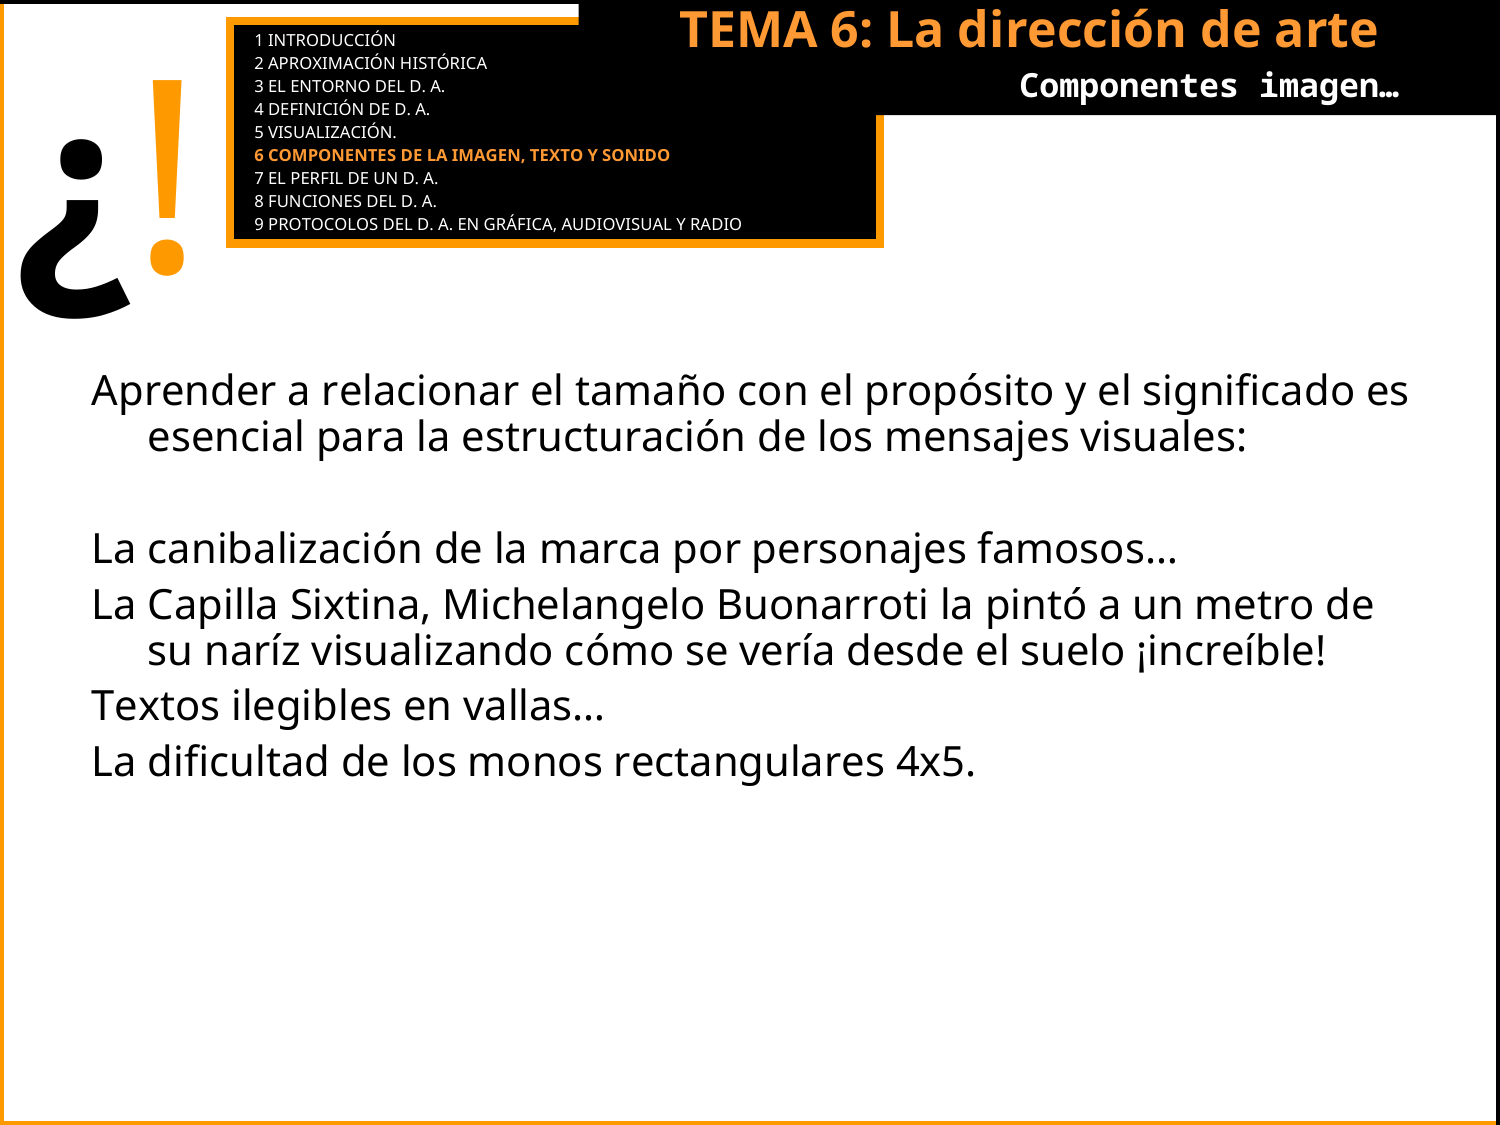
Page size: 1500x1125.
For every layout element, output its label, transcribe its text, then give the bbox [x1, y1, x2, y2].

text_box 1 INTRODUCCIÓN 2 APROXIMACIÓN HISTÓRICA 3 EL ENTORNO DEL D. A. 4 DEFINICIÓN DE D. A. 5 VISUALIZACIÓN. 6 COMPONENTES DE LA IMAGEN, TEXTO Y SONIDO 7 EL PERFIL DE UN D. A. 8 FUNCIONES DEL D. A. 9 PROTOCOLOS DEL D. A. EN GRÁFICA, AUDIOVISUAL Y RADIO [230, 20, 880, 244]
list Aprender a relacionar el tamaño con el propósito y el significado es esencial para la estructuración de los mensajes visuales: La canibalización de la marca por personajes famosos… La Capilla Sixtina, Michelangelo Buonarroti la pintó a un metro de su naríz visualizando cómo se vería desde el suelo ¡increíble! Textos ilegibles en vallas… La dificultad de los monos rectangulares 4x5. [76, 361, 1427, 998]
text_box TEMA 6: La dirección de arte Componentes imagen… [578, 0, 1500, 116]
